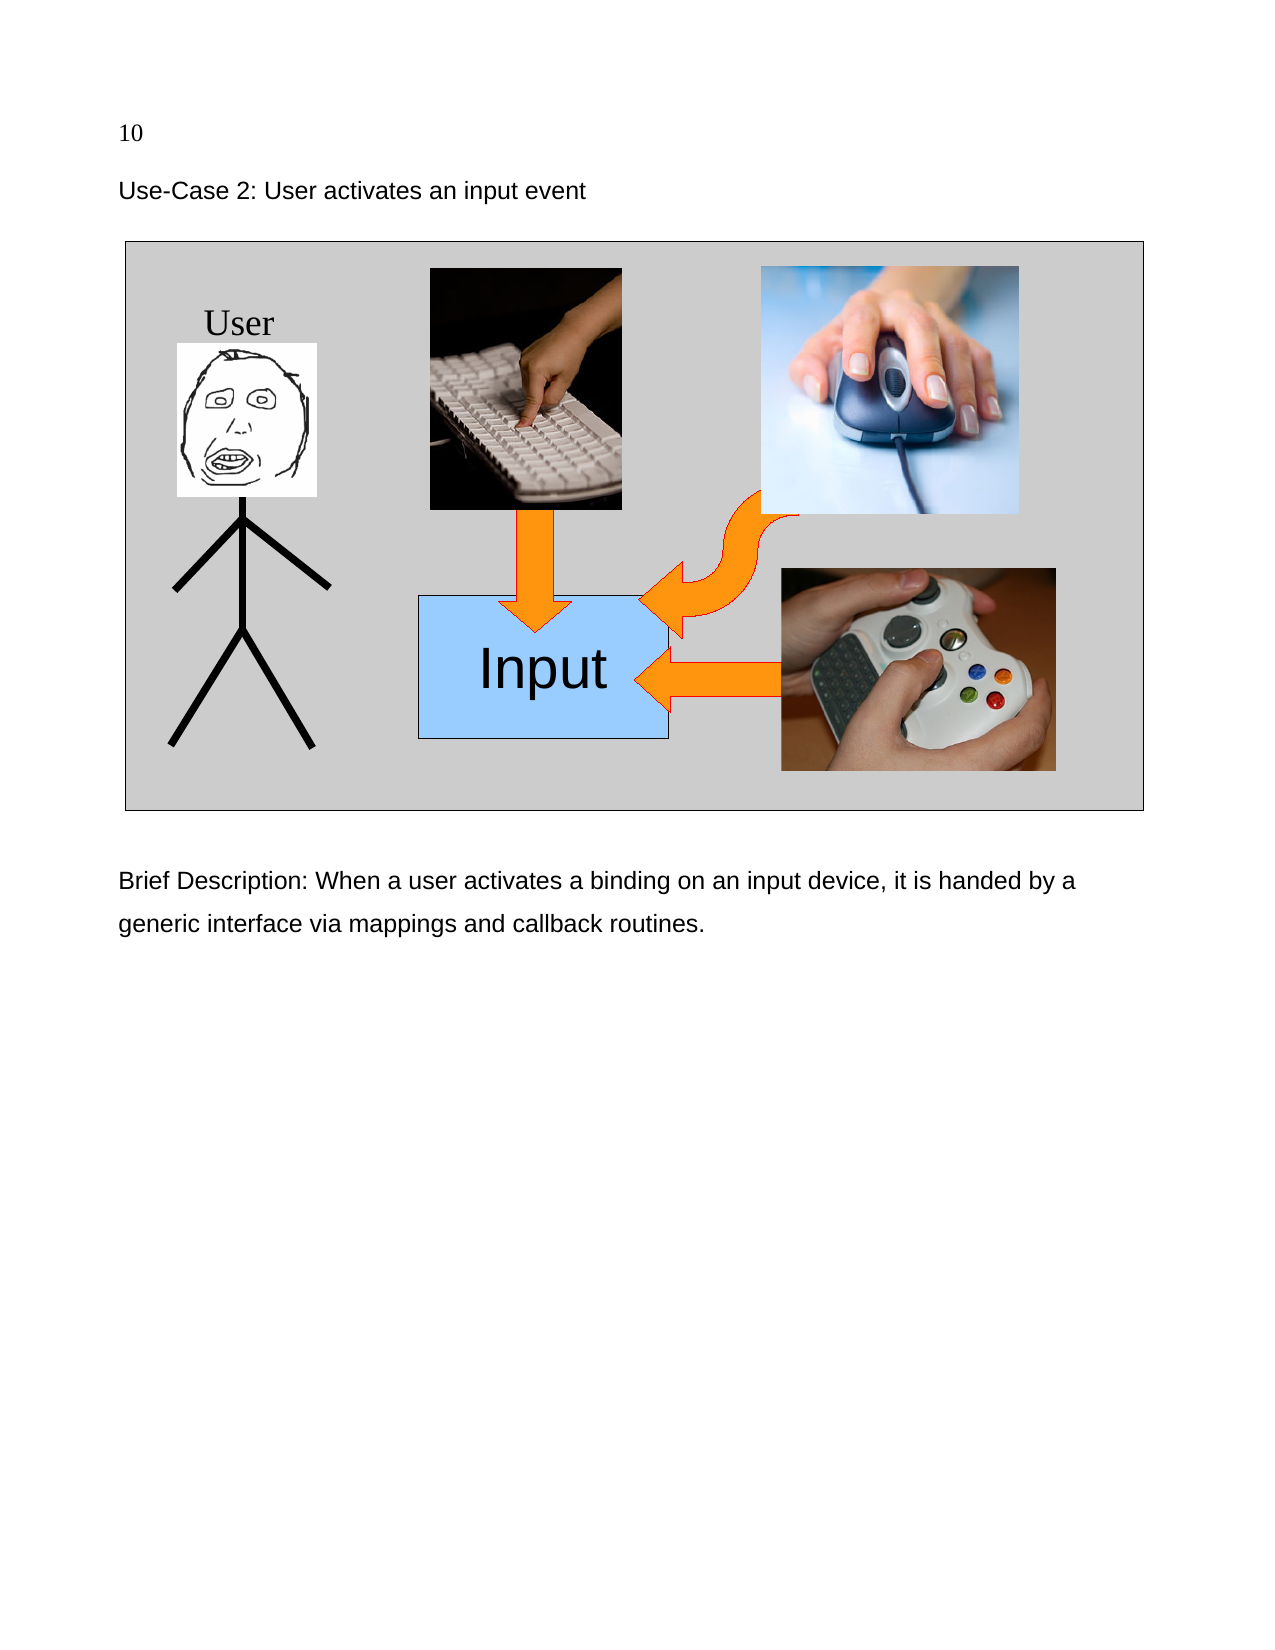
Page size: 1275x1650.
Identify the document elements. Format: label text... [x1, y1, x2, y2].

picture [781, 568, 1056, 771]
picture [177, 343, 317, 497]
text Brief Description: When a user activates a binding on an input device, it is handed by a generic interface via mappings and callback routines. [118, 866, 1157, 938]
text Use-Case 2: User activates an input event [118, 176, 1157, 205]
picture [761, 266, 1019, 514]
picture [430, 268, 622, 510]
